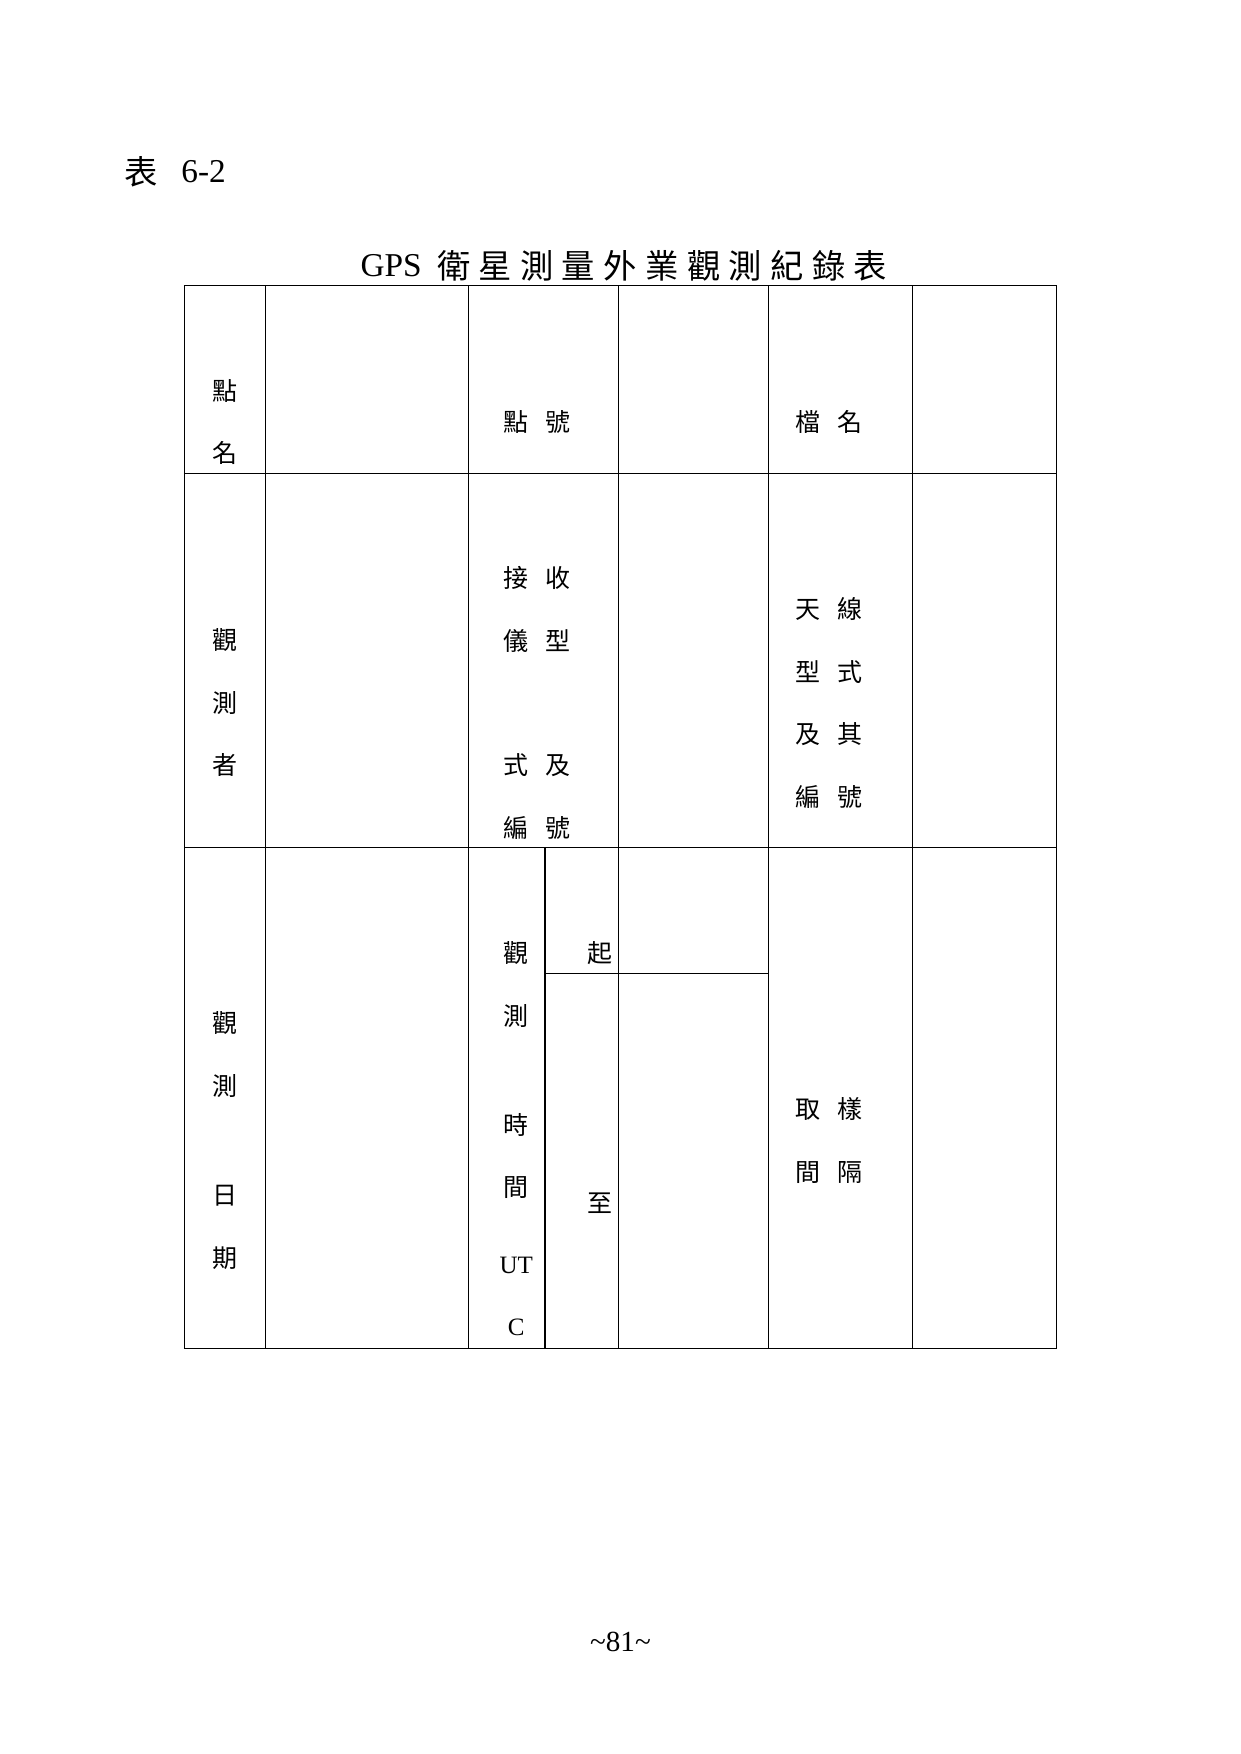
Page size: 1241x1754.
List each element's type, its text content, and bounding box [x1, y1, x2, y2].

table_header [913, 286, 1056, 472]
table_cell [619, 974, 768, 1347]
table_header 點名 [185, 286, 265, 472]
table_cell 觀測 時間 UTC [469, 848, 544, 1347]
table_cell 接收儀型 式及編號 [469, 474, 618, 847]
table_cell 觀測者 [185, 474, 265, 847]
table_header 檔名 [769, 286, 912, 472]
table_cell [619, 848, 768, 972]
table_cell 至 [546, 974, 618, 1347]
table_cell 觀測 日期 [185, 848, 265, 1347]
table_cell [913, 474, 1056, 847]
table_cell [266, 474, 468, 847]
table_header [619, 286, 768, 472]
table_header 點號 [469, 286, 618, 472]
table_header [266, 286, 468, 472]
table_cell 天線型式 及其編號 [769, 474, 912, 847]
table_cell 起 [546, 848, 618, 972]
table_cell [913, 848, 1056, 1347]
text GPS衛星測量外業觀測紀錄表 [120, 222, 1120, 285]
table_cell [266, 848, 468, 1347]
table_cell [619, 474, 768, 847]
table_cell 取樣間隔 [769, 848, 912, 1347]
text 表6-2 [120, 97, 1120, 222]
